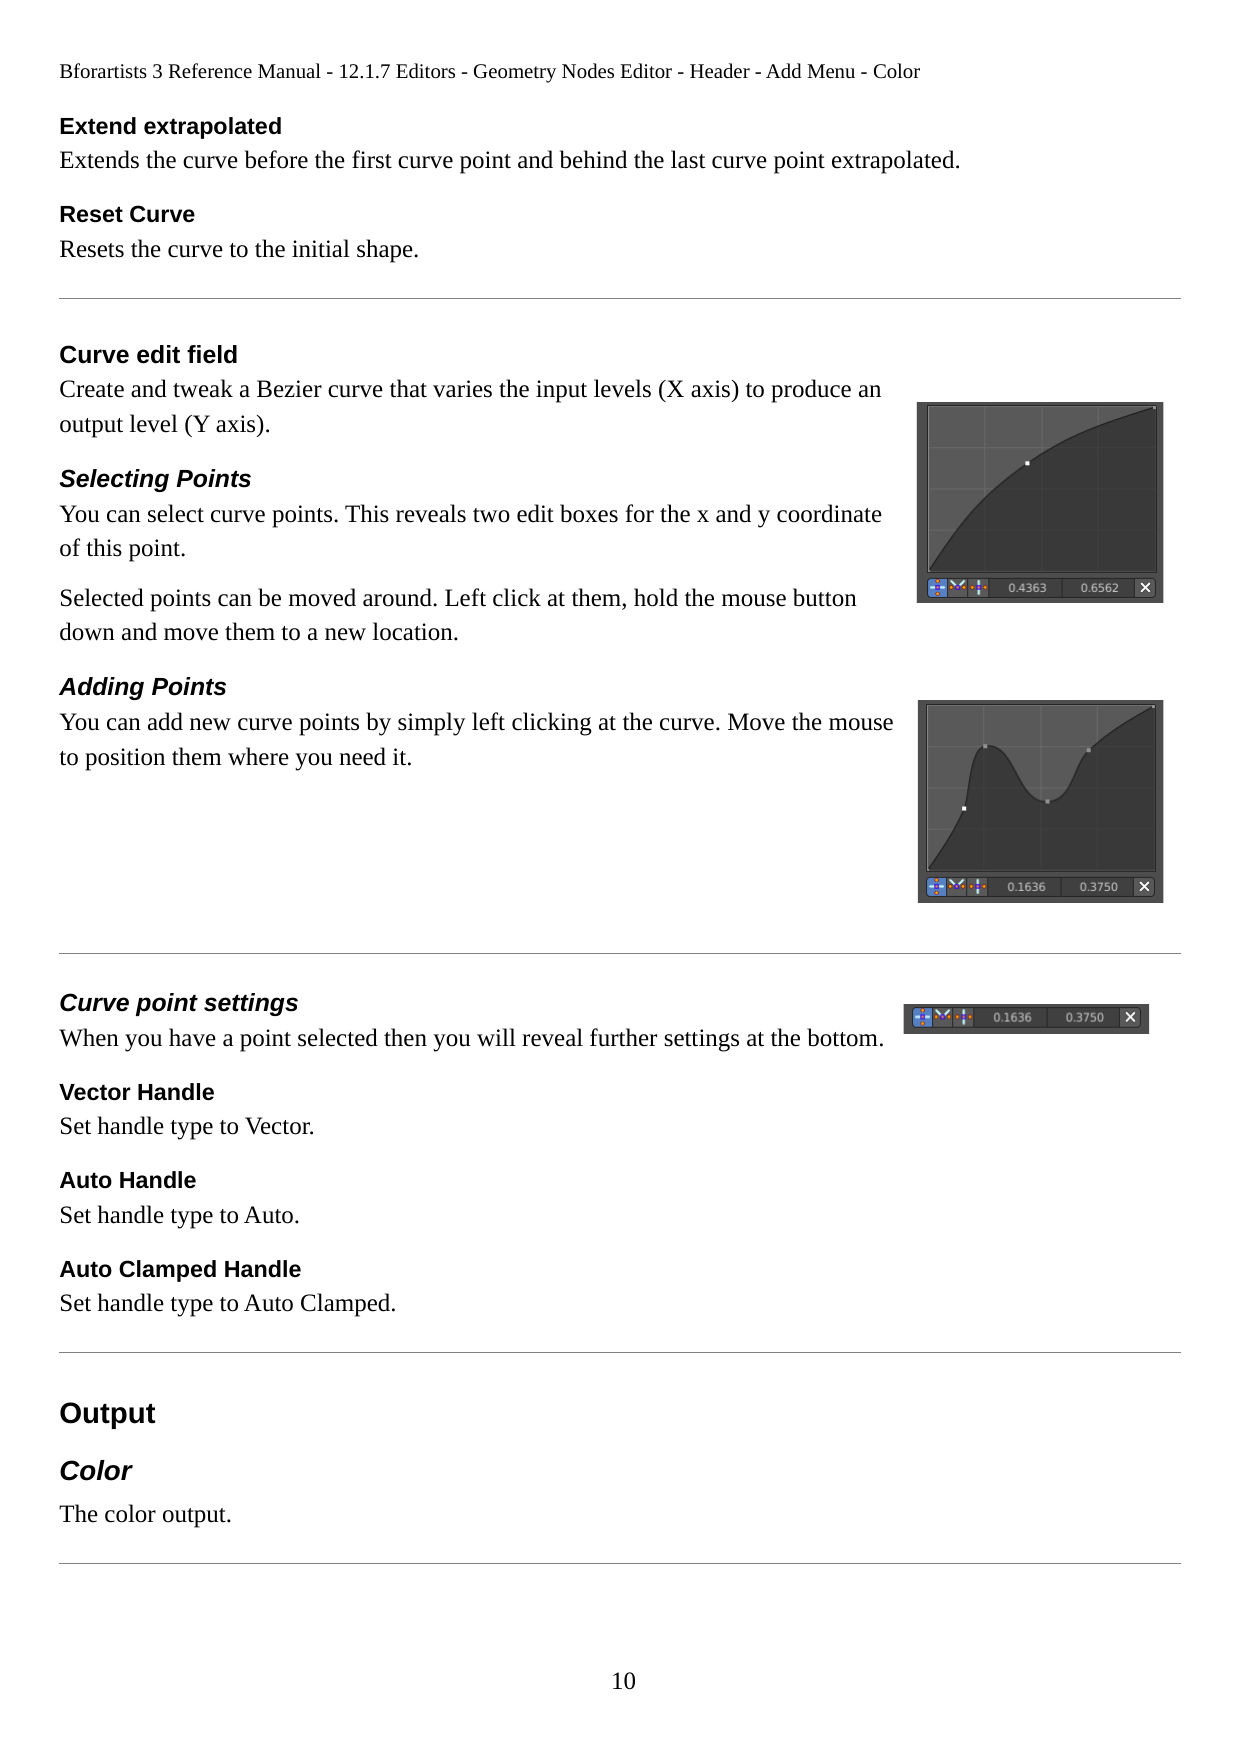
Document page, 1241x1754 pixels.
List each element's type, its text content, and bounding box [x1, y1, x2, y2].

subtitle Selecting Points [59, 464, 916, 493]
text You can add new curve points by simply left clicking at the curve. Move the mouse to position them where you need it. [59, 707, 917, 770]
picture [916, 402, 1164, 603]
subtitle Adding Points [59, 672, 1181, 701]
text Create and tweak a Bezier curve that varies the input levels (X axis) to produce an output level (Y axis). [59, 374, 1181, 438]
subtitle Auto Handle [59, 1167, 1181, 1193]
subtitle Extend extrapolated [59, 113, 1181, 139]
subtitle Vector Handle [59, 1078, 1181, 1105]
text Resets the curve to the initial shape. [59, 234, 1181, 263]
text Set handle type to Auto. [59, 1200, 1181, 1228]
text Set handle type to Auto Clamped. [59, 1288, 1181, 1317]
subtitle Output [59, 1396, 1181, 1430]
text You can select curve points. This reveals two edit boxes for the x and y coordinate of this point. [59, 499, 916, 562]
text Set handle type to Vector. [59, 1111, 1181, 1140]
subtitle Color [59, 1455, 1181, 1487]
text Selected points can be moved around. Left click at them, hold the mouse button down and move them to a new location. [59, 583, 1181, 646]
picture [903, 1004, 1150, 1034]
subtitle Reset Curve [59, 201, 1181, 228]
subtitle Curve point settings [59, 988, 1181, 1017]
text The color output. [59, 1499, 1181, 1528]
subtitle [1164, 464, 1181, 493]
subtitle Curve edit field [59, 340, 1181, 368]
text Extends the curve before the first curve point and behind the last curve point extrapolated. [59, 146, 1181, 174]
picture [917, 700, 1164, 903]
text When you have a point selected then you will reveal further settings at the bottom. [59, 1023, 1181, 1052]
subtitle Auto Clamped Handle [59, 1255, 1181, 1282]
